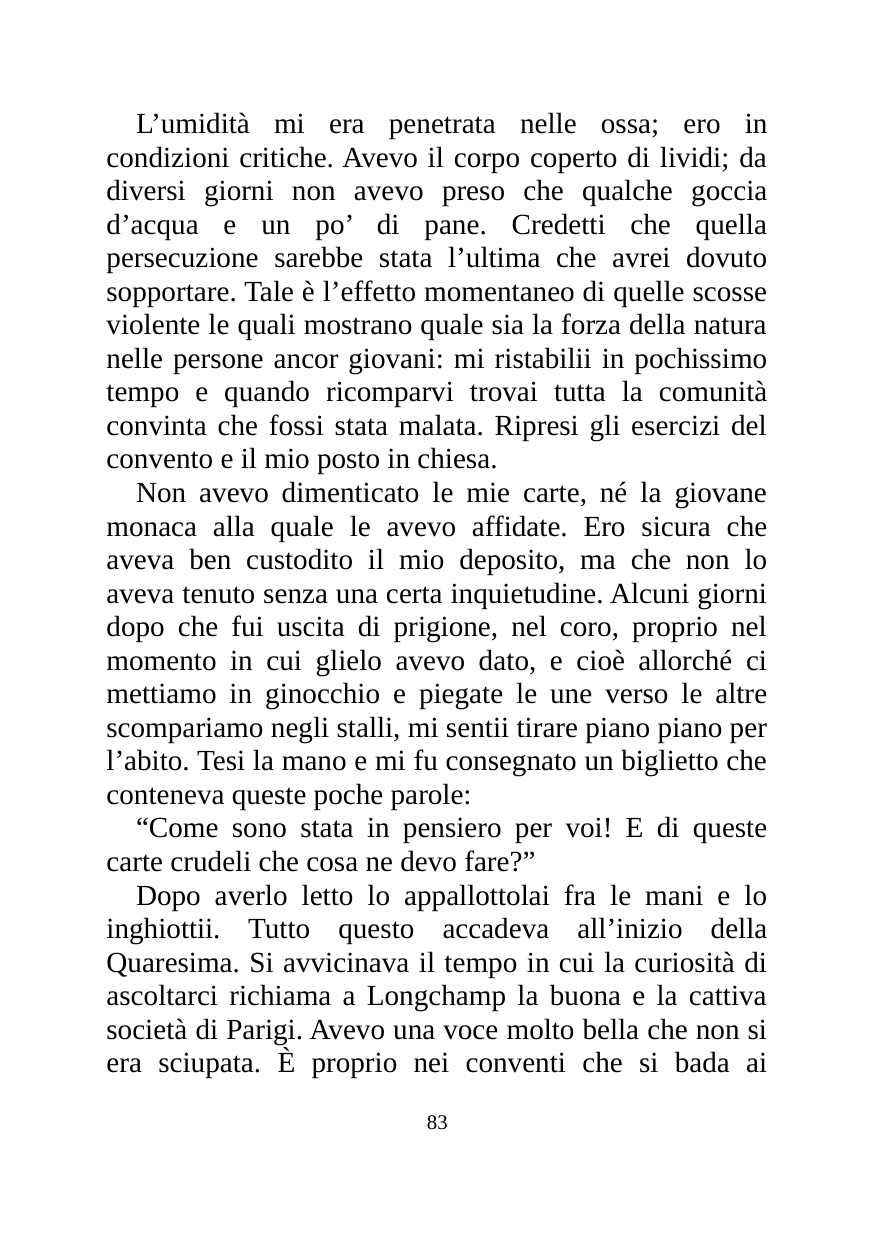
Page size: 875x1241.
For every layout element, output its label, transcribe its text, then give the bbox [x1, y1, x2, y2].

text “Come sono stata in pensiero per voi! E di queste carte crudeli che cosa ne devo fare?” [106, 811, 768, 878]
text Dopo averlo letto lo appallottolai fra le mani e lo inghiottii. Tutto questo accadeva all’inizio della Quaresima. Si avvicinava il tempo in cui la curiosità di ascoltarci richiama a Longchamp la buona e la cattiva società di Parigi. Avevo una voce molto bella che non si era sciupata. È proprio nei conventi che si bada ai [106, 878, 768, 1079]
text L’umidità mi era penetrata nelle ossa; ero in condizioni critiche. Avevo il corpo coperto di lividi; da diversi giorni non avevo preso che qualche goccia d’acqua e un po’ di pane. Credetti che quella persecuzione sarebbe stata l’ultima che avrei dovuto sopportare. Tale è l’effetto momentaneo di quelle scosse violente le quali mostrano quale sia la forza della natura nelle persone ancor giovani: mi ristabilii in pochissimo tempo e quando ricomparvi trovai tutta la comunità convinta che fossi stata malata. Ripresi gli esercizi del convento e il mio posto in chiesa. [106, 106, 768, 475]
text Non avevo dimenticato le mie carte, né la giovane monaca alla quale le avevo affidate. Ero sicura che aveva ben custodito il mio deposito, ma che non lo aveva tenuto senza una certa inquietudine. Alcuni giorni dopo che fui uscita di prigione, nel coro, proprio nel momento in cui glielo avevo dato, e cioè allorché ci mettiamo in ginocchio e piegate le une verso le altre scompariamo negli stalli, mi sentii tirare piano piano per l’abito. Tesi la mano e mi fu consegnato un biglietto che conteneva queste poche parole: [106, 475, 768, 811]
